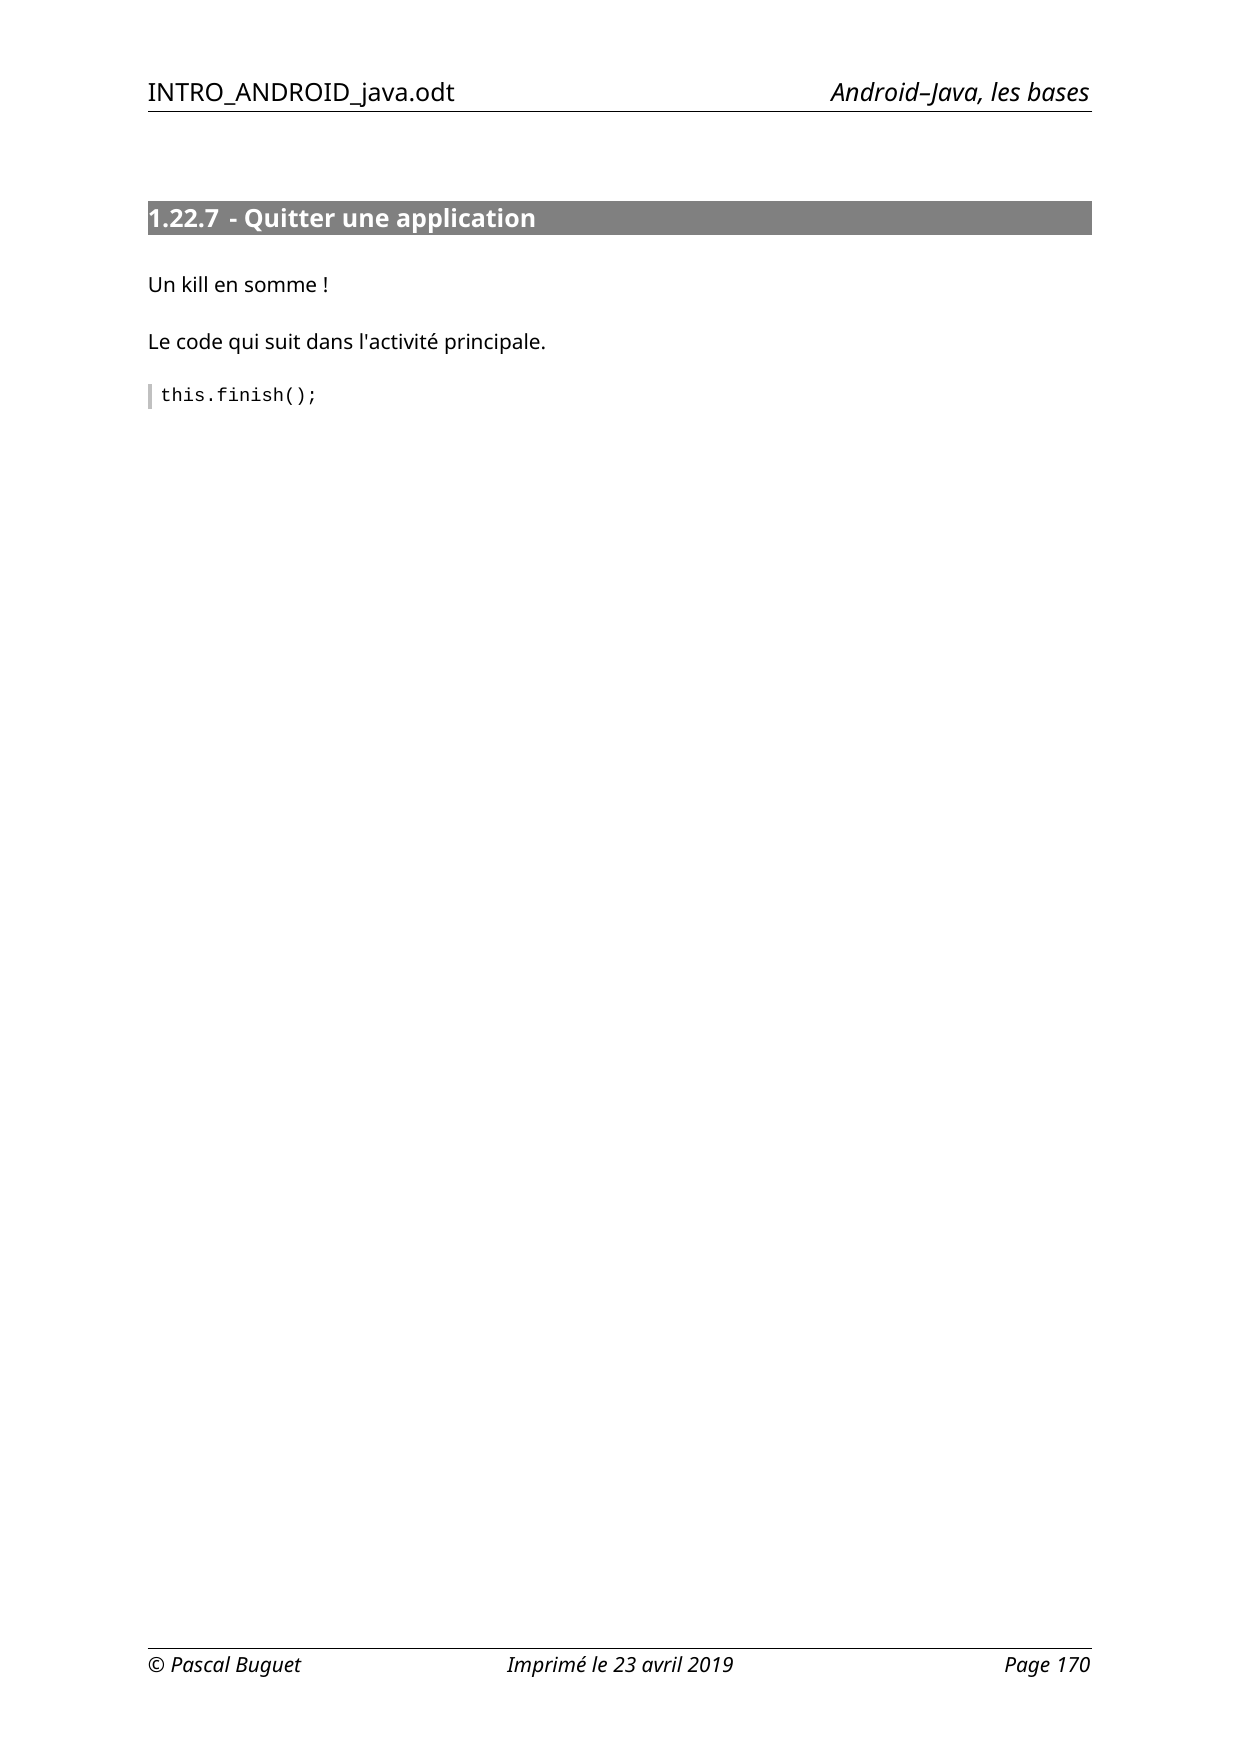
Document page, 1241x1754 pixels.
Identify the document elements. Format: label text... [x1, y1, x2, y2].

subtitle - Quitter une application [148, 201, 1092, 235]
text Un kill en somme ! [148, 270, 1092, 298]
text Le code qui suit dans l'activité principale. [148, 327, 1092, 355]
text this.finish(); [152, 384, 1092, 409]
